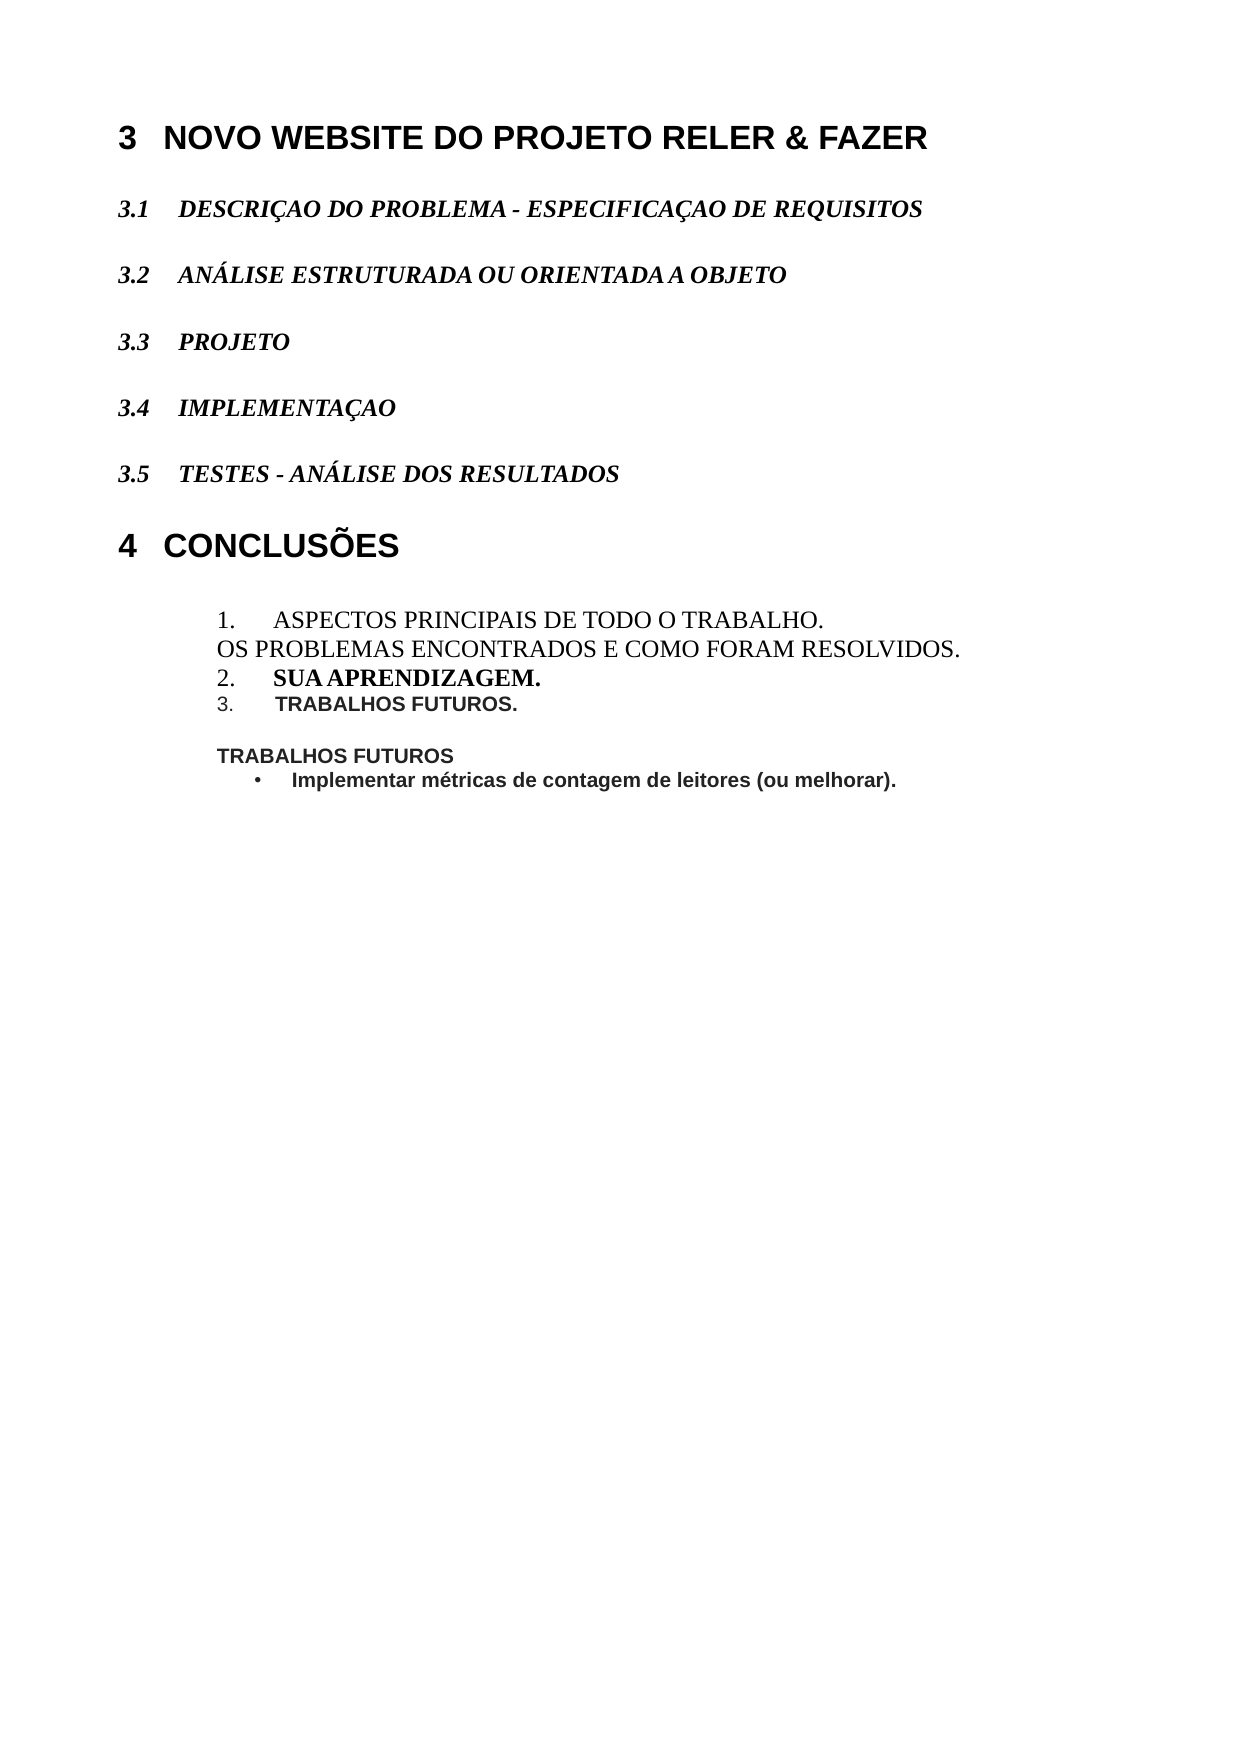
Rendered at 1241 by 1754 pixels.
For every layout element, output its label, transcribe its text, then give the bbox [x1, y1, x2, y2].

subtitle TESTES - ANÁLISE DOS RESULTADOS [118, 459, 1122, 488]
list Implementar métricas de contagem de leitores (ou melhorar). [254, 768, 1122, 792]
subtitle PROJETO [118, 327, 1122, 356]
text TRABALHOS FUTUROS [217, 744, 1122, 768]
subtitle ANÁLISE ESTRUTURADA OU ORIENTADA A OBJETO [118, 261, 1122, 289]
text 3. TRABALHOS FUTUROS. [217, 692, 1122, 716]
subtitle IMPLEMENTAÇAO [118, 393, 1122, 422]
text OS PROBLEMAS ENCONTRADOS E COMO FORAM RESOLVIDOS. [217, 634, 1122, 663]
subtitle NOVO WEBSITE DO PROJETO RELER & FAZER [118, 118, 1122, 157]
subtitle CONCLUSÕES [118, 526, 1122, 564]
subtitle DESCRIÇAO DO PROBLEMA - ESPECIFICAÇAO DE REQUISITOS [118, 194, 1122, 223]
text 2. SUA APRENDIZAGEM. [217, 663, 1122, 692]
text 1. ASPECTOS PRINCIPAIS DE TODO O TRABALHO. [217, 605, 1122, 634]
